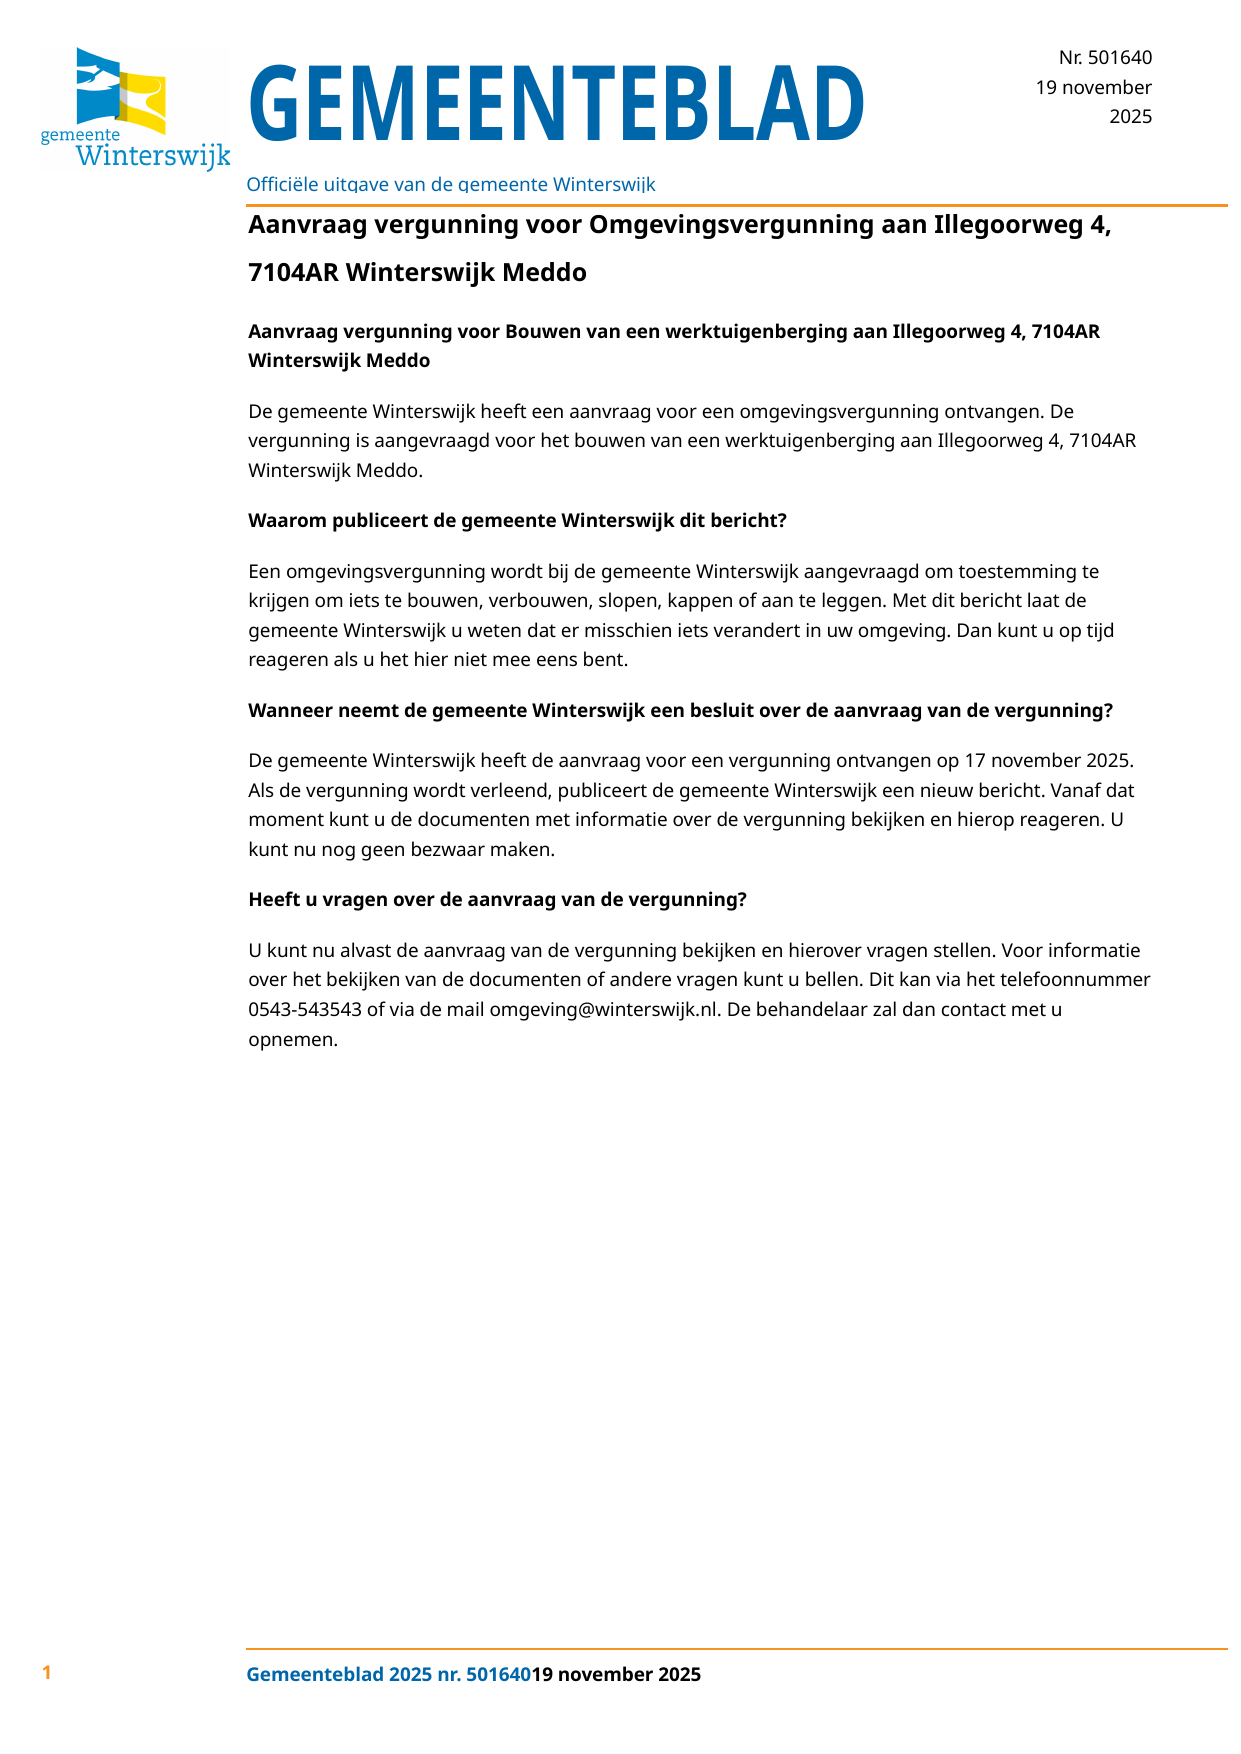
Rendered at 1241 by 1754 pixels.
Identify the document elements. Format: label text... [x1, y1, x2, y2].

text Waarom publiceert de gemeente Winterswijk dit bericht? [248, 507, 1152, 533]
text Heeft u vragen over de aanvraag van de vergunning? [248, 887, 1152, 912]
text U kunt nu alvast de aanvraag van de vergunning bekijken en hierover vragen stellen. Voor informatie over het bekijken van de documenten of andere vragen kunt u bellen. Dit kan via het telefoonnummer 0543-543543 of via de mail omgeving@winterswijk.nl. De behandelaar zal dan contact met u opnemen. [248, 937, 1152, 1052]
text Wanneer neemt de gemeente Winterswijk een besluit over de aanvraag van de vergunning? [248, 697, 1152, 723]
text Aanvraag vergunning voor Bouwen van een werktuigenberging aan Illegoorweg 4, 7104AR Winterswijk Meddo [248, 318, 1152, 373]
picture [225, 153, 231, 162]
picture [41, 47, 231, 172]
text De gemeente Winterswijk heeft de aanvraag voor een vergunning ontvangen op 17 november 2025. Als de vergunning wordt verleend, publiceert de gemeente Winterswijk een nieuw bericht. Vanaf dat moment kunt u de documenten met informatie over de vergunning bekijken en hierop reageren. U kunt nu nog geen bezwaar maken. [248, 747, 1152, 862]
text Aanvraag vergunning voor Omgevingsvergunning aan Illegoorweg 4, 7104AR Winterswijk Meddo [248, 207, 1152, 288]
text De gemeente Winterswijk heeft een aanvraag voor een omgevingsvergunning ontvangen. De vergunning is aangevraagd voor het bouwen van een werktuigenberging aan Illegoorweg 4, 7104AR Winterswijk Meddo. [248, 398, 1152, 483]
text Een omgevingsvergunning wordt bij de gemeente Winterswijk aangevraagd om toestemming te krijgen om iets te bouwen, verbouwen, slopen, kappen of aan te leggen. Met dit bericht laat de gemeente Winterswijk u weten dat er misschien iets verandert in uw omgeving. Dan kunt u op tijd reageren als u het hier niet mee eens bent. [248, 558, 1152, 672]
